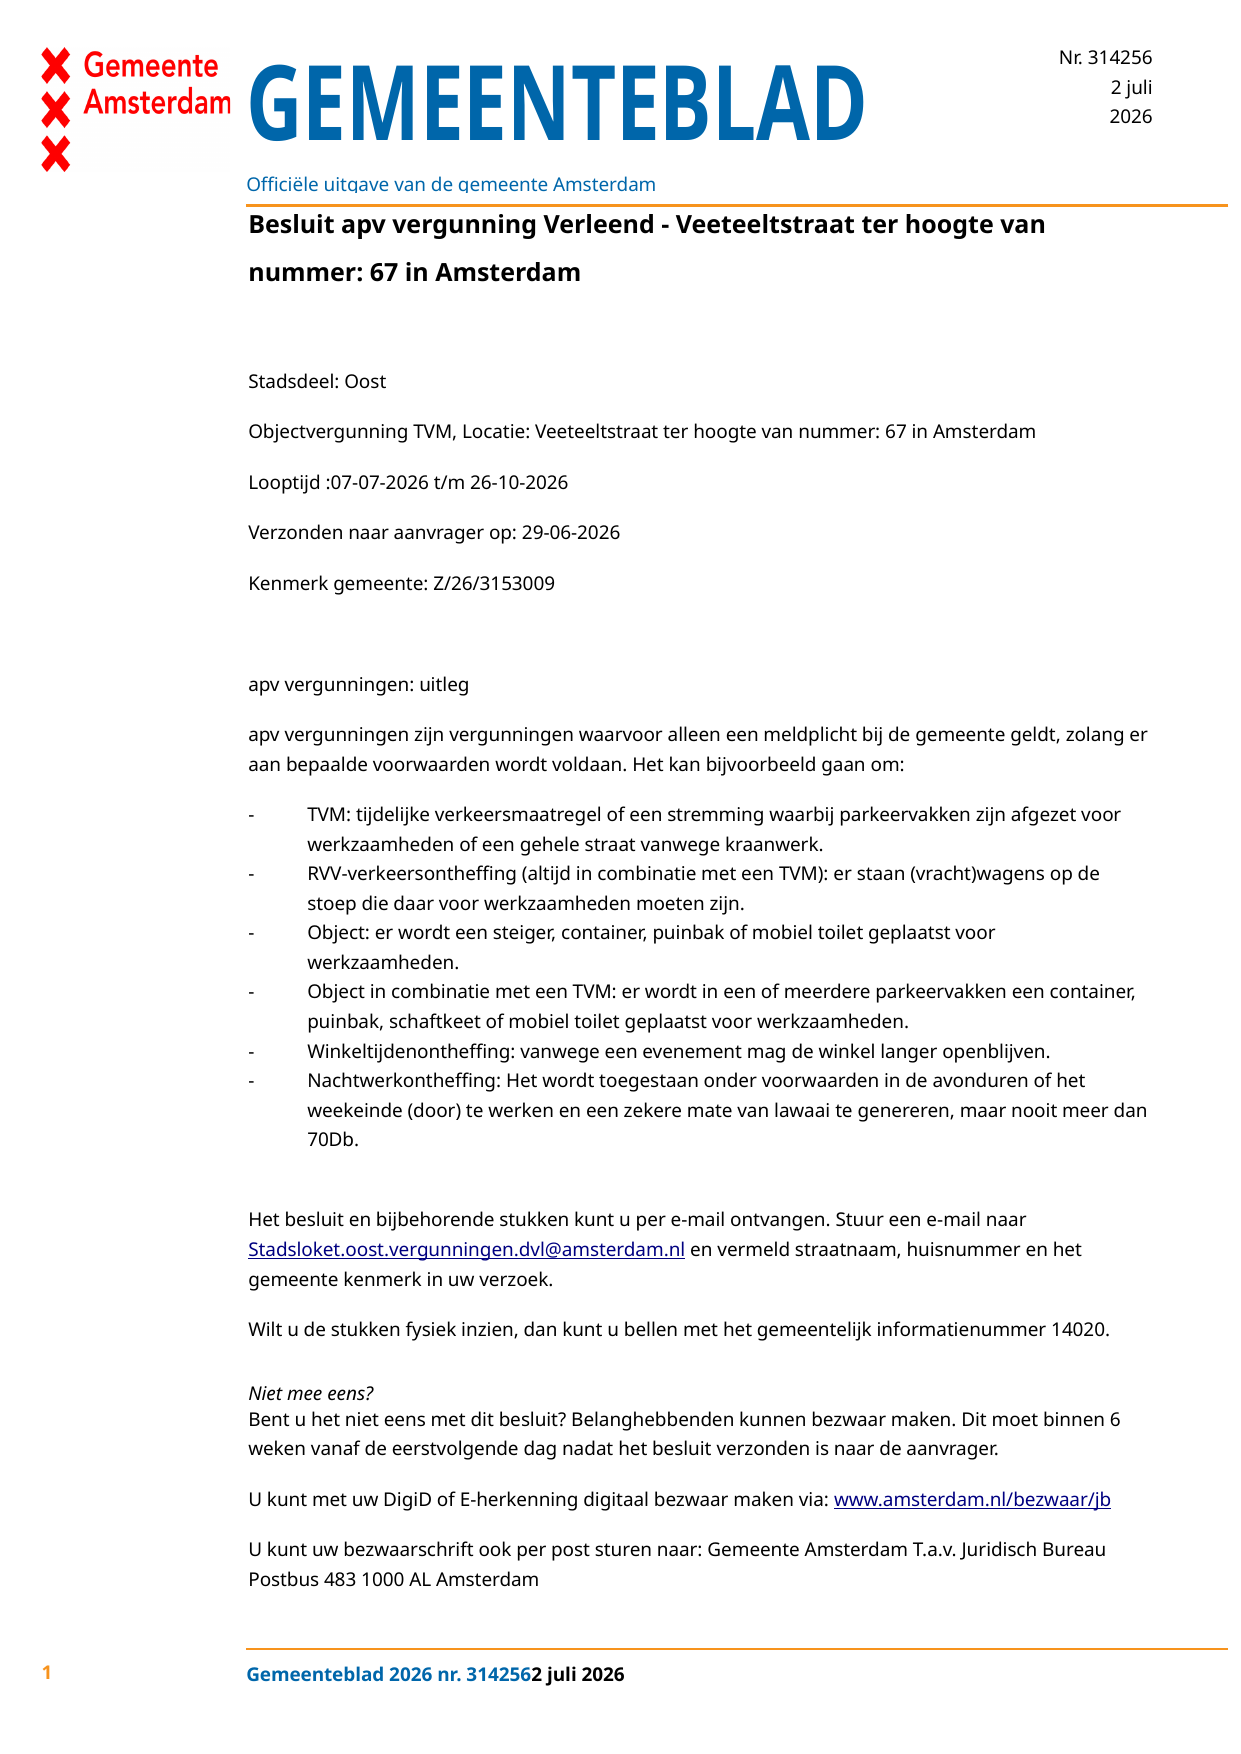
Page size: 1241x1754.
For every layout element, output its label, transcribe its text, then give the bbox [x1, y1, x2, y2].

text Stadsdeel: Oost [248, 368, 1152, 394]
list RVV-verkeersontheffing (altijd in combinatie met een TVM): er staan (vracht)wagens op de stoep die daar voor werkzaamheden moeten zijn. [248, 860, 1152, 916]
text Objectvergunning TVM, Locatie: Veeteeltstraat ter hoogte van nummer: 67 in Amsterdam [248, 419, 1152, 444]
list Object: er wordt een steiger, container, puinbak of mobiel toilet geplaatst voor werkzaamheden. [248, 919, 1152, 975]
text Bent u het niet eens met dit besluit? Belanghebbenden kunnen bezwaar maken. Dit moet binnen 6 weken vanaf de eerstvolgende dag nadat het besluit verzonden is naar de aanvrager. [248, 1406, 1152, 1461]
list TVM: tijdelijke verkeersmaatregel of een stremming waarbij parkeervakken zijn afgezet voor werkzaamheden of een gehele straat vanwege kraanwerk. [248, 801, 1152, 857]
text U kunt uw bezwaarschrift ook per post sturen naar: Gemeente Amsterdam T.a.v. Juridisch Bureau Postbus 483 1000 AL Amsterdam [248, 1536, 1152, 1592]
text apv vergunningen: uitleg [248, 671, 1152, 697]
text U kunt met uw DigiD of E-herkenning digitaal bezwaar maken via: www.amsterdam.nl/bezwaar/jb [248, 1486, 1152, 1512]
text Het besluit en bijbehorende stukken kunt u per e-mail ontvangen. Stuur een e-mail naar Stadsloket.oost.vergunningen.dvl@amsterdam.nl en vermeld straatnaam, huisnummer en het gemeente kenmerk in uw verzoek. [248, 1207, 1152, 1292]
text Wilt u de stukken fysiek inzien, dan kunt u bellen met het gemeentelijk informatienummer 14020. [248, 1316, 1152, 1342]
list Nachtwerkontheffing: Het wordt toegestaan onder voorwaarden in de avonduren of het weekeinde (door) te werken en een zekere mate van lawaai te genereren, maar nooit meer dan 70Db. [248, 1067, 1152, 1152]
picture [41, 47, 231, 172]
text Kenmerk gemeente: Z/26/3153009 [248, 570, 1152, 596]
text Besluit apv vergunning Verleend - Veeteeltstraat ter hoogte van nummer: 67 in Amsterdam [248, 207, 1152, 288]
list Object in combinatie met een TVM: er wordt in een of meerdere parkeervakken een container, puinbak, schaftkeet of mobiel toilet geplaatst voor werkzaamheden. [248, 979, 1152, 1034]
text Looptijd :07-07-2026 t/m 26-10-2026 [248, 469, 1152, 495]
text Niet mee eens? [248, 1380, 1152, 1406]
list Winkeltijdenontheffing: vanwege een evenement mag de winkel langer openblijven. [248, 1038, 1152, 1064]
text apv vergunningen zijn vergunningen waarvoor alleen een meldplicht bij de gemeente geldt, zolang er aan bepaalde voorwaarden wordt voldaan. Het kan bijvoorbeeld gaan om: [248, 721, 1152, 777]
text Verzonden naar aanvrager op: 29-06-2026 [248, 519, 1152, 545]
